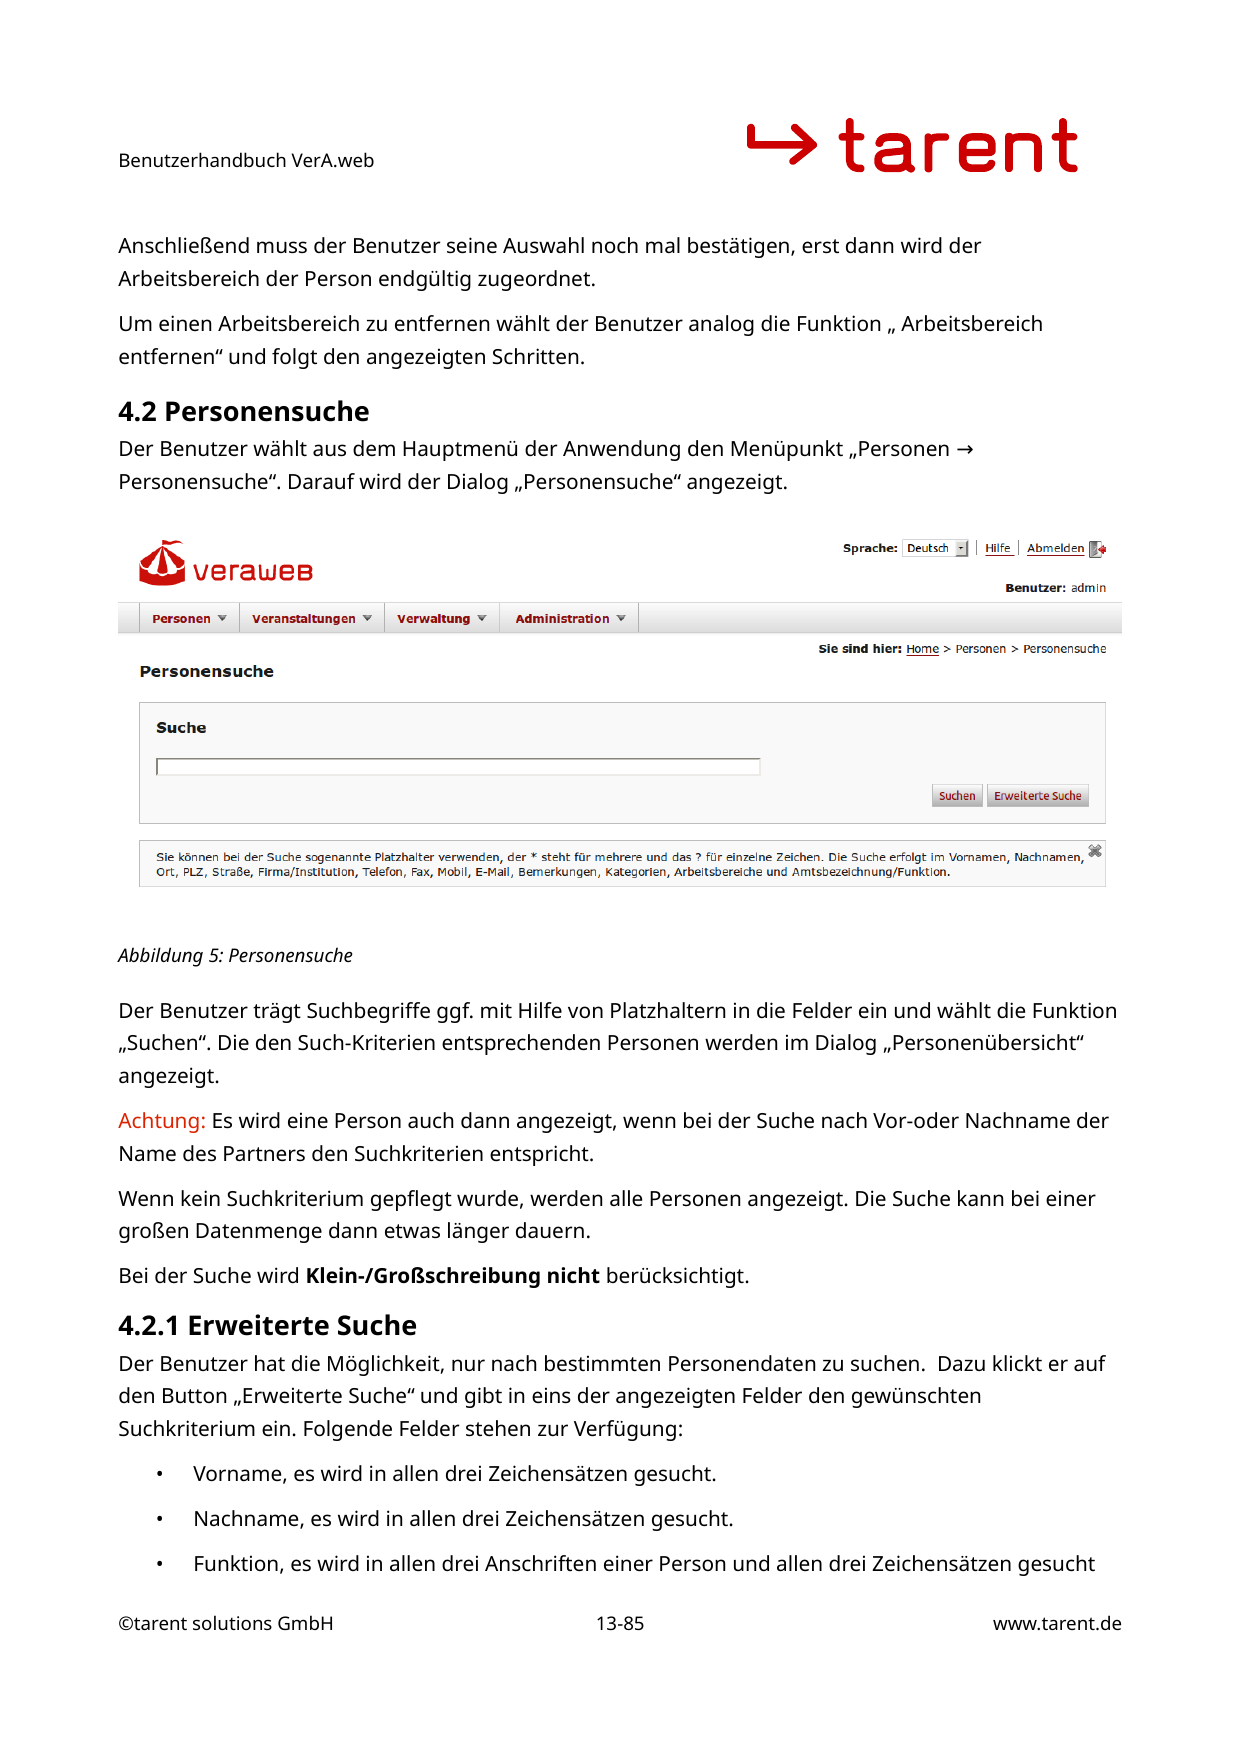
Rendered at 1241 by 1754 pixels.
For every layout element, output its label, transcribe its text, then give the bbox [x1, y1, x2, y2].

text Der Benutzer hat die Möglichkeit, nur nach bestimmten Personendaten zu suchen. Dazu klickt er auf den Button „Erweiterte Suche“ und gibt in eins der angezeigten Felder den gewünschten Suchkriterium ein. Folgende Felder stehen zur Verfügung: [118, 1349, 1122, 1442]
list Vorname, es wird in allen drei Zeichensätzen gesucht. [156, 1459, 1122, 1487]
subtitle Erweiterte Suche [118, 1306, 1122, 1343]
text [118, 512, 1122, 535]
text Anschließend muss der Benutzer seine Auswahl noch mal bestätigen, erst dann wird der Arbeitsbereich der Person endgültig zugeordnet. [118, 232, 1122, 293]
list Nachname, es wird in allen drei Zeichensätzen gesucht. [156, 1504, 1122, 1532]
text Wenn kein Suchkriterium gepflegt wurde, werden alle Personen angezeigt. Die Suche kann bei einer großen Datenmenge dann etwas länger dauern. [118, 1184, 1122, 1245]
picture [118, 535, 1122, 916]
text Achtung: Es wird eine Person auch dann angezeigt, wenn bei der Suche nach Vor-oder Nachname der Name des Partners den Suchkriterien entspricht. [118, 1106, 1122, 1167]
text Der Benutzer wählt aus dem Hauptmenü der Anwendung den Menüpunkt „Personen → Personensuche“. Darauf wird der Dialog „Personensuche“ angezeigt. [118, 434, 1122, 496]
list Funktion, es wird in allen drei Anschriften einer Person und allen drei Zeichensätzen gesucht [156, 1549, 1122, 1577]
text Bei der Suche wird Klein-/Großschreibung nicht berücksichtigt. [118, 1261, 1122, 1290]
text Um einen Arbeitsbereich zu entfernen wählt der Benutzer analog die Funktion „ Arbeitsbereich entfernen“ und folgt den angezeigten Schritten. [118, 309, 1122, 370]
text Abbildung 5: Personensuche [118, 916, 1122, 968]
text Der Benutzer trägt Suchbegriffe ggf. mit Hilfe von Platzhaltern in die Felder ein und wählt die Funktion „Suchen“. Die den Such-Kriterien entsprechenden Personen werden im Dialog „Personenübersicht“ angezeigt. [118, 968, 1122, 1089]
subtitle Personensuche [118, 392, 1122, 429]
